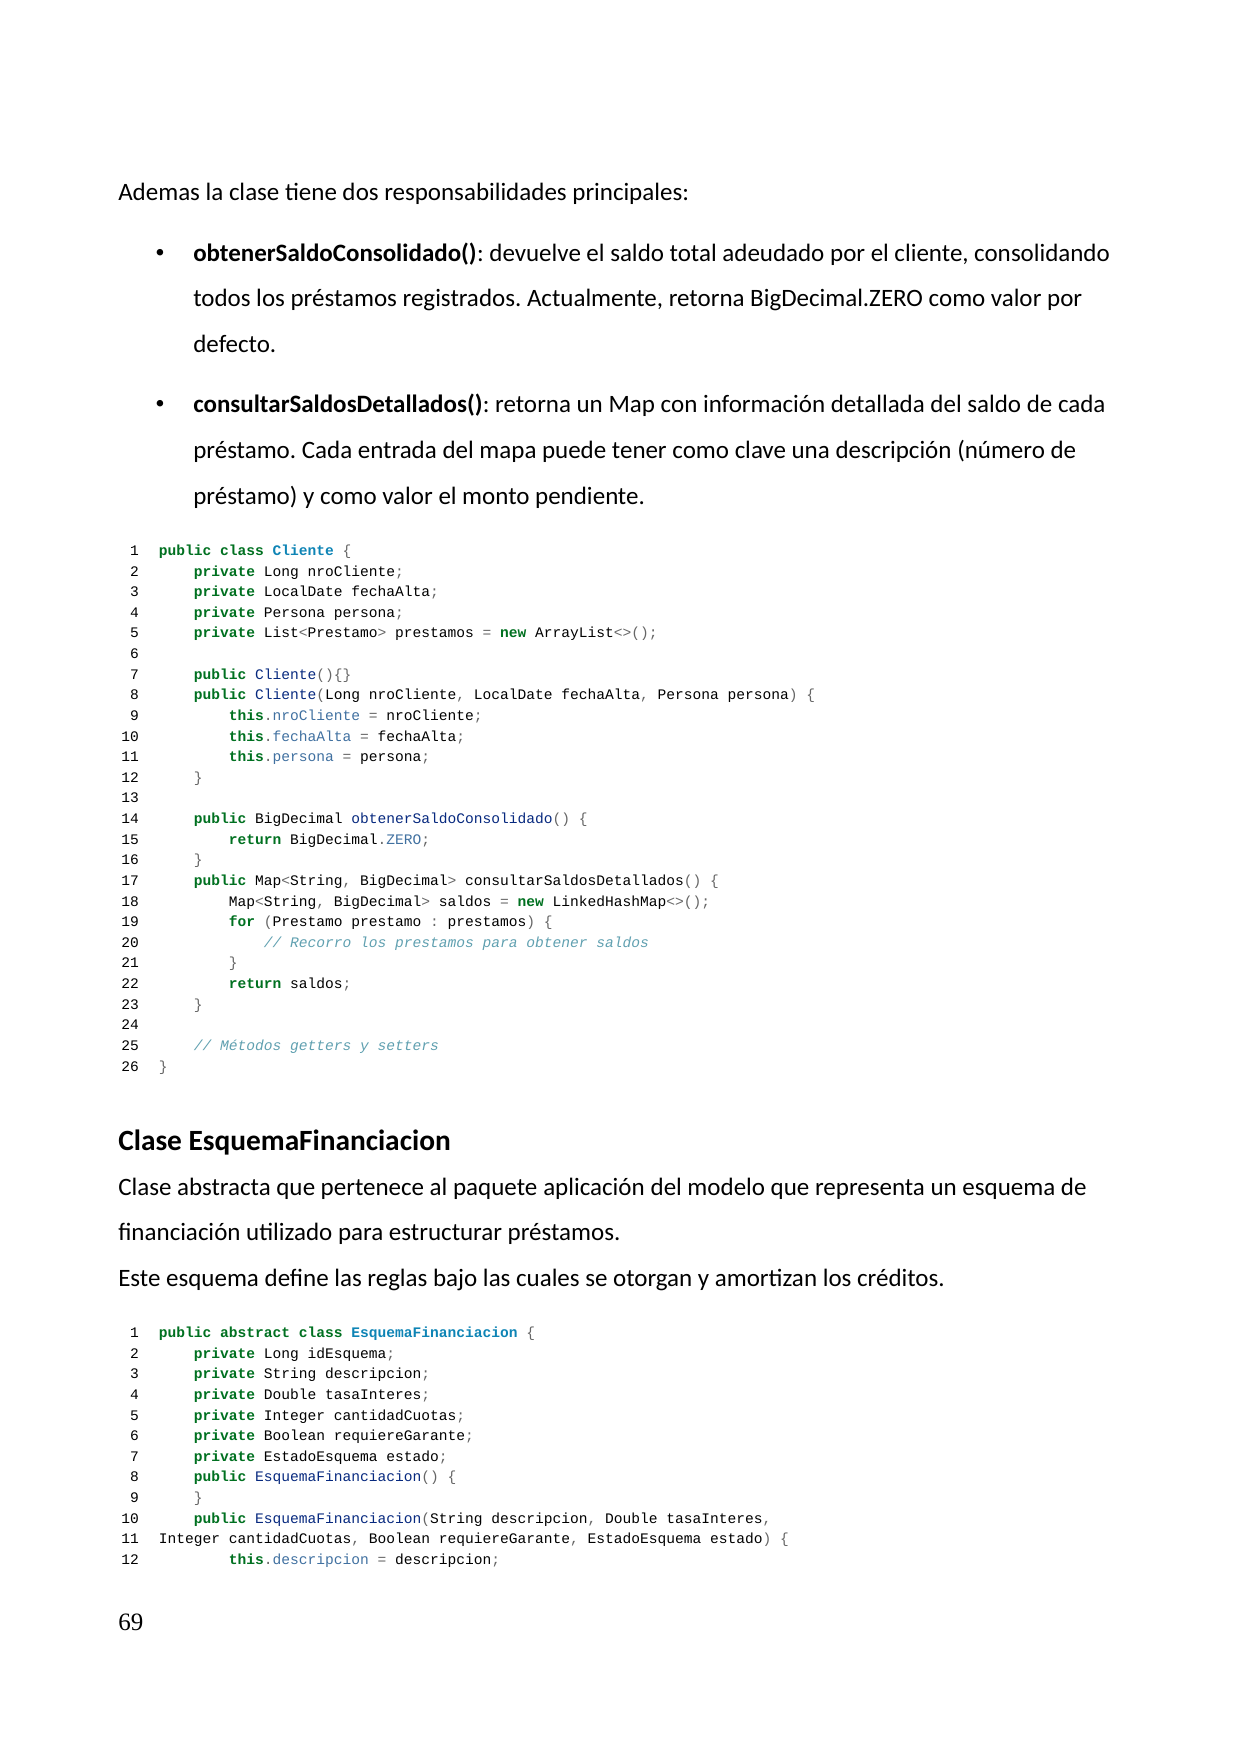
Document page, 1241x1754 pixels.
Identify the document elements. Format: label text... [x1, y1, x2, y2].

text Clase abstracta que pertenece al paquete aplicación del modelo que representa un esquema de financiación utilizado para estructurar préstamos. Este esquema define las reglas bajo las cuales se otorgan y amortizan los créditos. [118, 1171, 1122, 1293]
text Ademas la clase tiene dos responsabilidades principales: [118, 176, 1122, 207]
table_header 1 2 3 4 5 6 7 8 9 10 11 12 13 14 15 16 17 18 19 20 21 22 23 24 25 26 [118, 540, 156, 1108]
table_header public abstract class EsquemaFinanciacion { private Long idEsquema; private String descripcion; private Double tasaInteres; private Integer cantidadCuotas; private Boolean requiereGarante; private EstadoEsquema estado; public EsquemaFinanciacion() { } public EsquemaFinanciacion(String descripcion, Double tasaInteres, Integer cantidadCuotas, Boolean requiereGarante, EstadoEsquema estado) { this.descripcion = descripcion; [156, 1323, 1122, 1572]
list obtenerSaldoConsolidado(): devuelve el saldo total adeudado por el cliente, consolidando todos los préstamos registrados. Actualmente, retorna BigDecimal.ZERO como valor por defecto. [156, 237, 1122, 359]
table_header public class Cliente { private Long nroCliente; private LocalDate fechaAlta; private Persona persona; private List<Prestamo> prestamos = new ArrayList<>(); public Cliente(){} public Cliente(Long nroCliente, LocalDate fechaAlta, Persona persona) { this.nroCliente = nroCliente; this.fechaAlta = fechaAlta; this.persona = persona; } public BigDecimal obtenerSaldoConsolidado() { return BigDecimal.ZERO; } public Map<String, BigDecimal> consultarSaldosDetallados() { Map<String, BigDecimal> saldos = new LinkedHashMap<>(); for (Prestamo prestamo : prestamos) { // Recorro los prestamos para obtener saldos } return saldos; } // Métodos getters y setters } [156, 540, 1109, 1108]
table_header 1 2 3 4 5 6 7 8 9 10 11 12 [118, 1323, 156, 1572]
subtitle Clase EsquemaFinanciacion [118, 1122, 1122, 1158]
list consultarSaldosDetallados(): retorna un Map con información detallada del saldo de cada préstamo. Cada entrada del mapa puede tener como clave una descripción (número de préstamo) y como valor el monto pendiente. [156, 388, 1122, 510]
